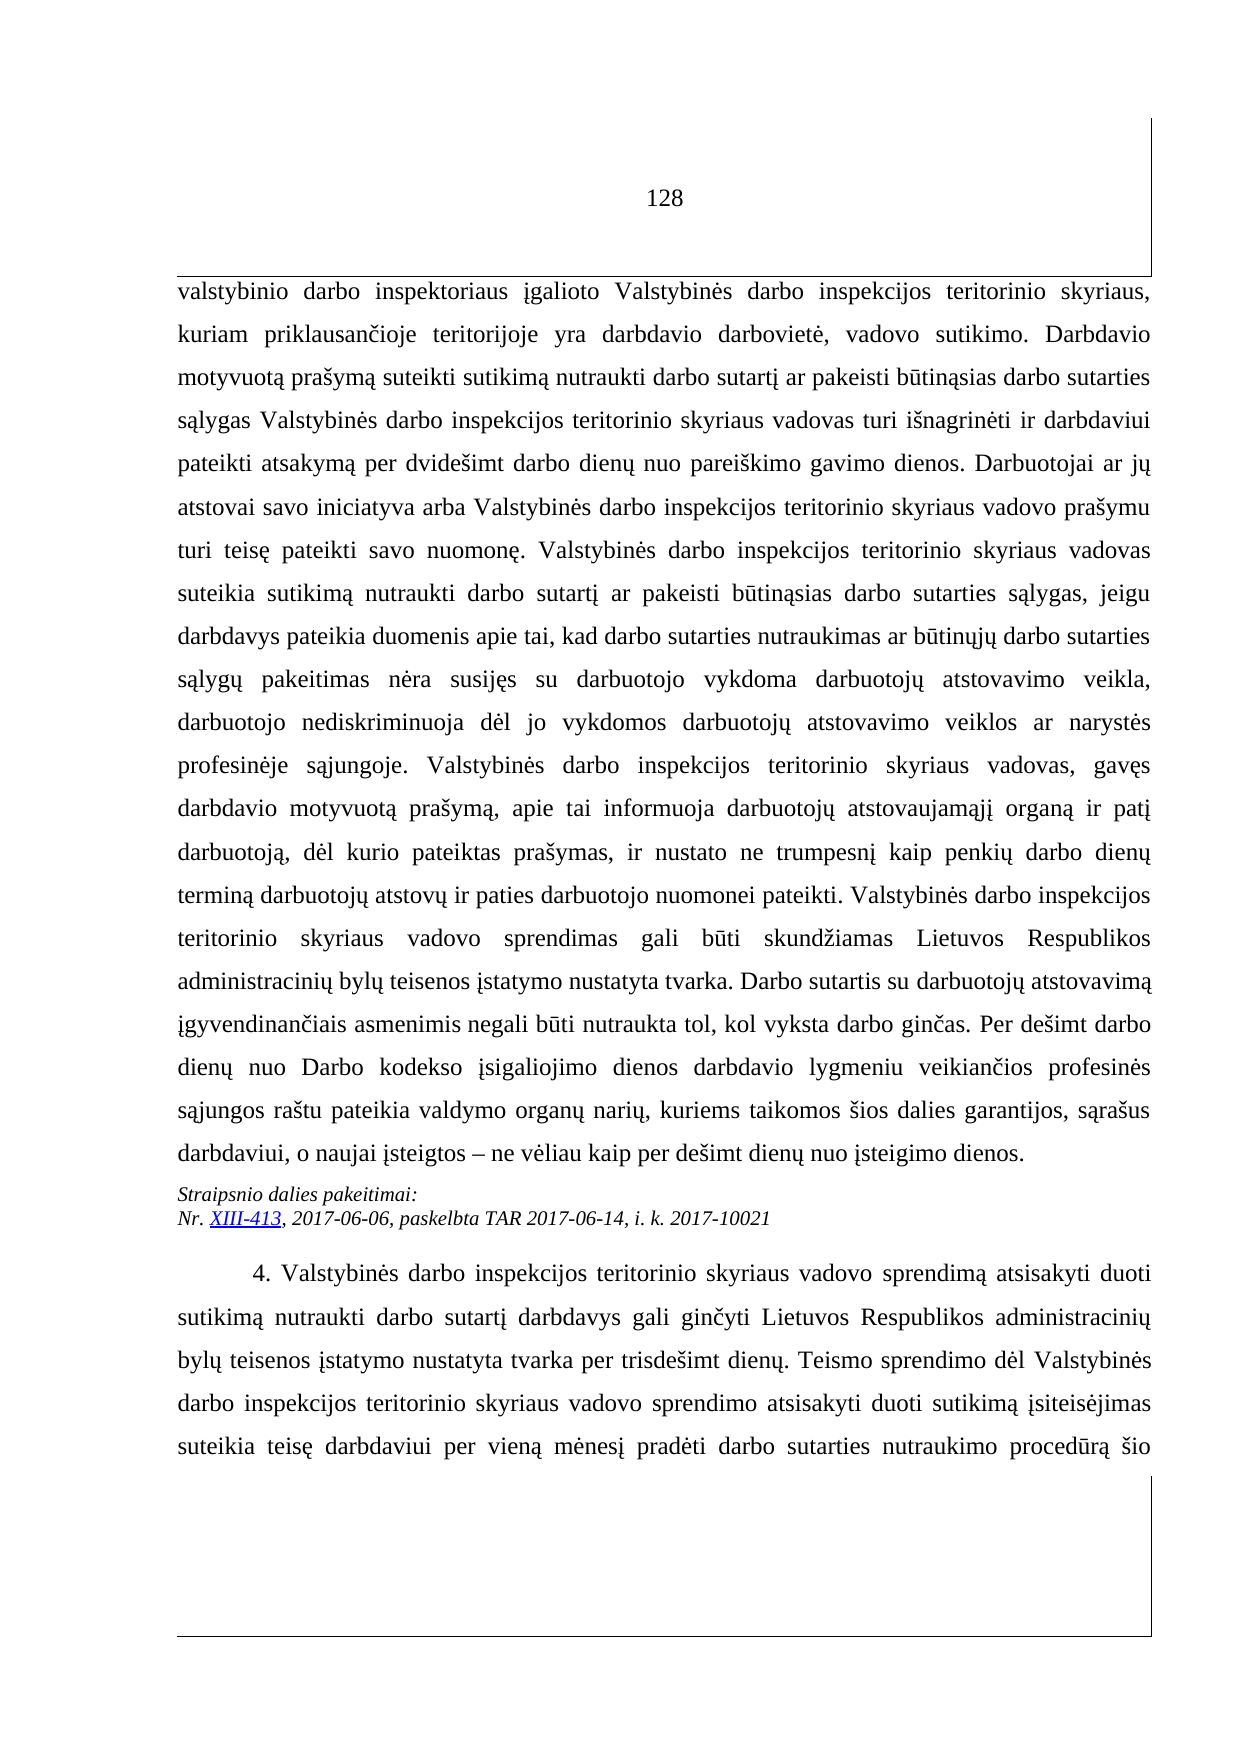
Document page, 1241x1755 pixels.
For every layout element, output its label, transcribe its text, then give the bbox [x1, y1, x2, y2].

text Nr. XIII-413, 2017-06-06, paskelbta TAR 2017-06-14, i. k. 2017-10021 [177, 1206, 1152, 1230]
text Straipsnio dalies pakeitimai: [177, 1182, 1152, 1206]
text valstybinio darbo inspektoriaus įgalioto Valstybinės darbo inspekcijos teritorinio skyriaus, kuriam priklausančioje teritorijoje yra darbdavio darbovietė, vadovo sutikimo. Darbdavio motyvuotą prašymą suteikti sutikimą nutraukti darbo sutartį ar pakeisti būtinąsias darbo sutarties sąlygas Valstybinės darbo inspekcijos teritorinio skyriaus vadovas turi išnagrinėti ir darbdaviui pateikti atsakymą per dvidešimt darbo dienų nuo pareiškimo gavimo dienos. Darbuotojai ar jų atstovai savo iniciatyva arba Valstybinės darbo inspekcijos teritorinio skyriaus vadovo prašymu turi teisę pateikti savo nuomonę. Valstybinės darbo inspekcijos teritorinio skyriaus vadovas suteikia sutikimą nutraukti darbo sutartį ar pakeisti būtinąsias darbo sutarties sąlygas, jeigu darbdavys pateikia duomenis apie tai, kad darbo sutarties nutraukimas ar būtinųjų darbo sutarties sąlygų pakeitimas nėra susijęs su darbuotojo vykdoma darbuotojų atstovavimo veikla, darbuotojo nediskriminuoja dėl jo vykdomos darbuotojų atstovavimo veiklos ar narystės profesinėje sąjungoje. Valstybinės darbo inspekcijos teritorinio skyriaus vadovas, gavęs darbdavio motyvuotą prašymą, apie tai informuoja darbuotojų atstovaujamąjį organą ir patį darbuotoją, dėl kurio pateiktas prašymas, ir nustato ne trumpesnį kaip penkių darbo dienų terminą darbuotojų atstovų ir paties darbuotojo nuomonei pateikti. Valstybinės darbo inspekcijos teritorinio skyriaus vadovo sprendimas gali būti skundžiamas Lietuvos Respublikos administracinių bylų teisenos įstatymo nustatyta tvarka. Darbo sutartis su darbuotojų atstovavimą įgyvendinančiais asmenimis negali būti nutraukta tol, kol vyksta darbo ginčas. Per dešimt darbo dienų nuo Darbo kodekso įsigaliojimo dienos darbdavio lygmeniu veikiančios profesinės sąjungos raštu pateikia valdymo organų narių, kuriems taikomos šios dalies garantijos, sąrašus darbdaviui, o naujai įsteigtos – ne vėliau kaip per dešimt dienų nuo įsteigimo dienos. [177, 276, 1152, 1167]
text 4. Valstybinės darbo inspekcijos teritorinio skyriaus vadovo sprendimą atsisakyti duoti sutikimą nutraukti darbo sutartį darbdavys gali ginčyti Lietuvos Respublikos administracinių bylų teisenos įstatymo nustatyta tvarka per trisdešimt dienų. Teismo sprendimo dėl Valstybinės darbo inspekcijos teritorinio skyriaus vadovo sprendimo atsisakyti duoti sutikimą įsiteisėjimas suteikia teisę darbdaviui per vieną mėnesį pradėti darbo sutarties nutraukimo procedūrą šio [177, 1258, 1152, 1460]
